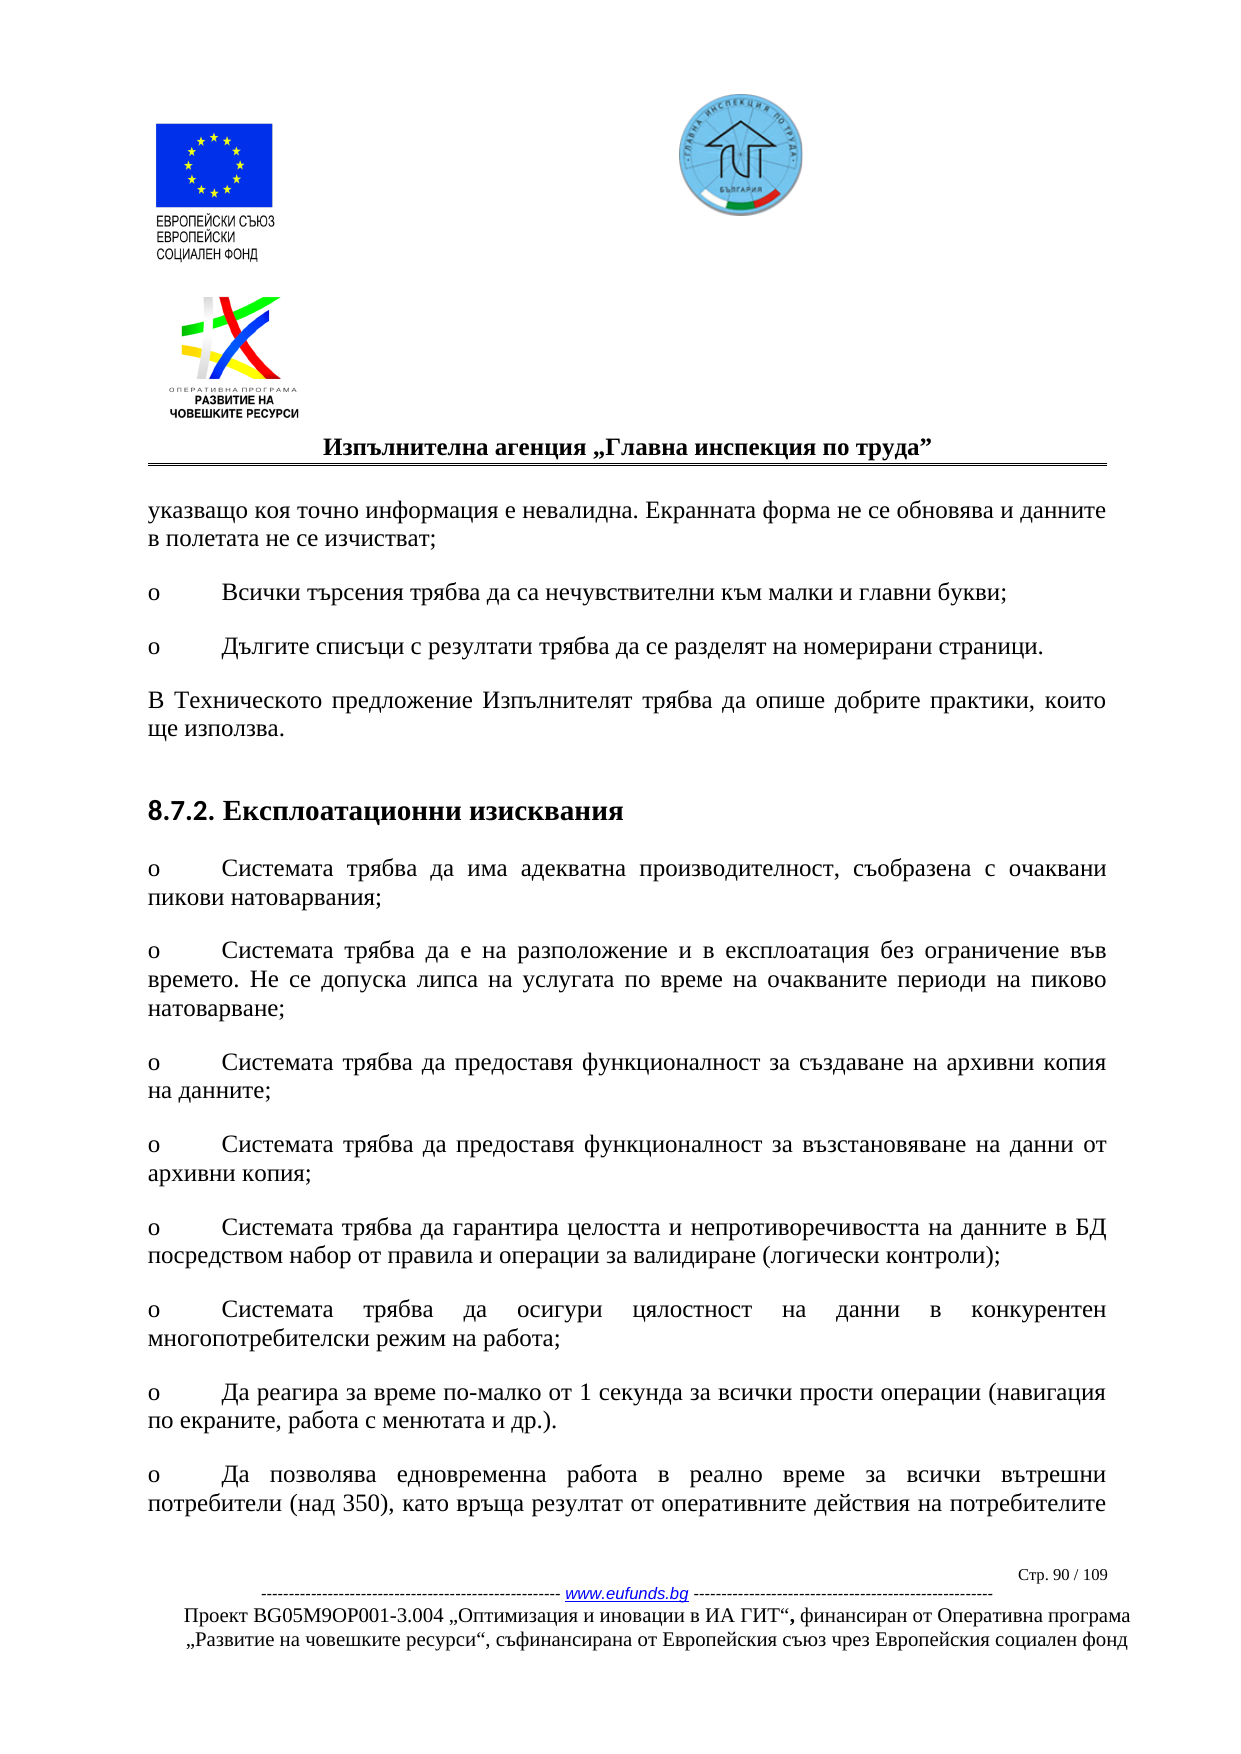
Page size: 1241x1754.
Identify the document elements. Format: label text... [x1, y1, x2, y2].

text o Да позволява едновременна работа в реално време за всички вътрешни потребители (над 350), като връща резултат от оперативните действия на потребителите [148, 1459, 1107, 1517]
text o Системата трябва да предоставя функционалност за създаване на архивни копия на данните; [148, 1047, 1107, 1104]
text В Техническото предложение Изпълнителят трябва да опише добрите практики, които ще използва. [148, 685, 1107, 742]
text o Дългите списъци с резултати трябва да се разделят на номерирани страници. [148, 631, 1107, 660]
text o Системата трябва да гарантира целостта и непротиворечивостта на данните в БД посредством набор от правила и операции за валидиране (логически контроли); [148, 1212, 1107, 1269]
text o Системата трябва да предоставя функционалност за възстановяване на данни от архивни копия; [148, 1129, 1107, 1187]
text o Системата трябва да има адекватна производителност, съобразена с очаквани пикови натоварвания; [148, 853, 1107, 910]
text o Всички търсения трябва да са нечувствителни към малки и главни букви; [148, 577, 1107, 606]
text o Да реагира за време по-малко от 1 секунда за всички прости операции (навигация по екраните, работа с менютата и др.). [148, 1377, 1107, 1434]
text указващо коя точно информация е невалидна. Екранната форма не се обновява и данните в полетата не се изчистват; [148, 495, 1107, 552]
text o Системата трябва да е на разположение и в експлоатация без ограничение във времето. Не се допуска липса на услугата по време на очакваните периоди на пиково натоварване; [148, 935, 1107, 1022]
text o Системата трябва да осигури цялостност на данни в конкурентен многопотребителски режим на работа; [148, 1294, 1107, 1352]
list Експлоатационни изисквания [148, 792, 1107, 828]
